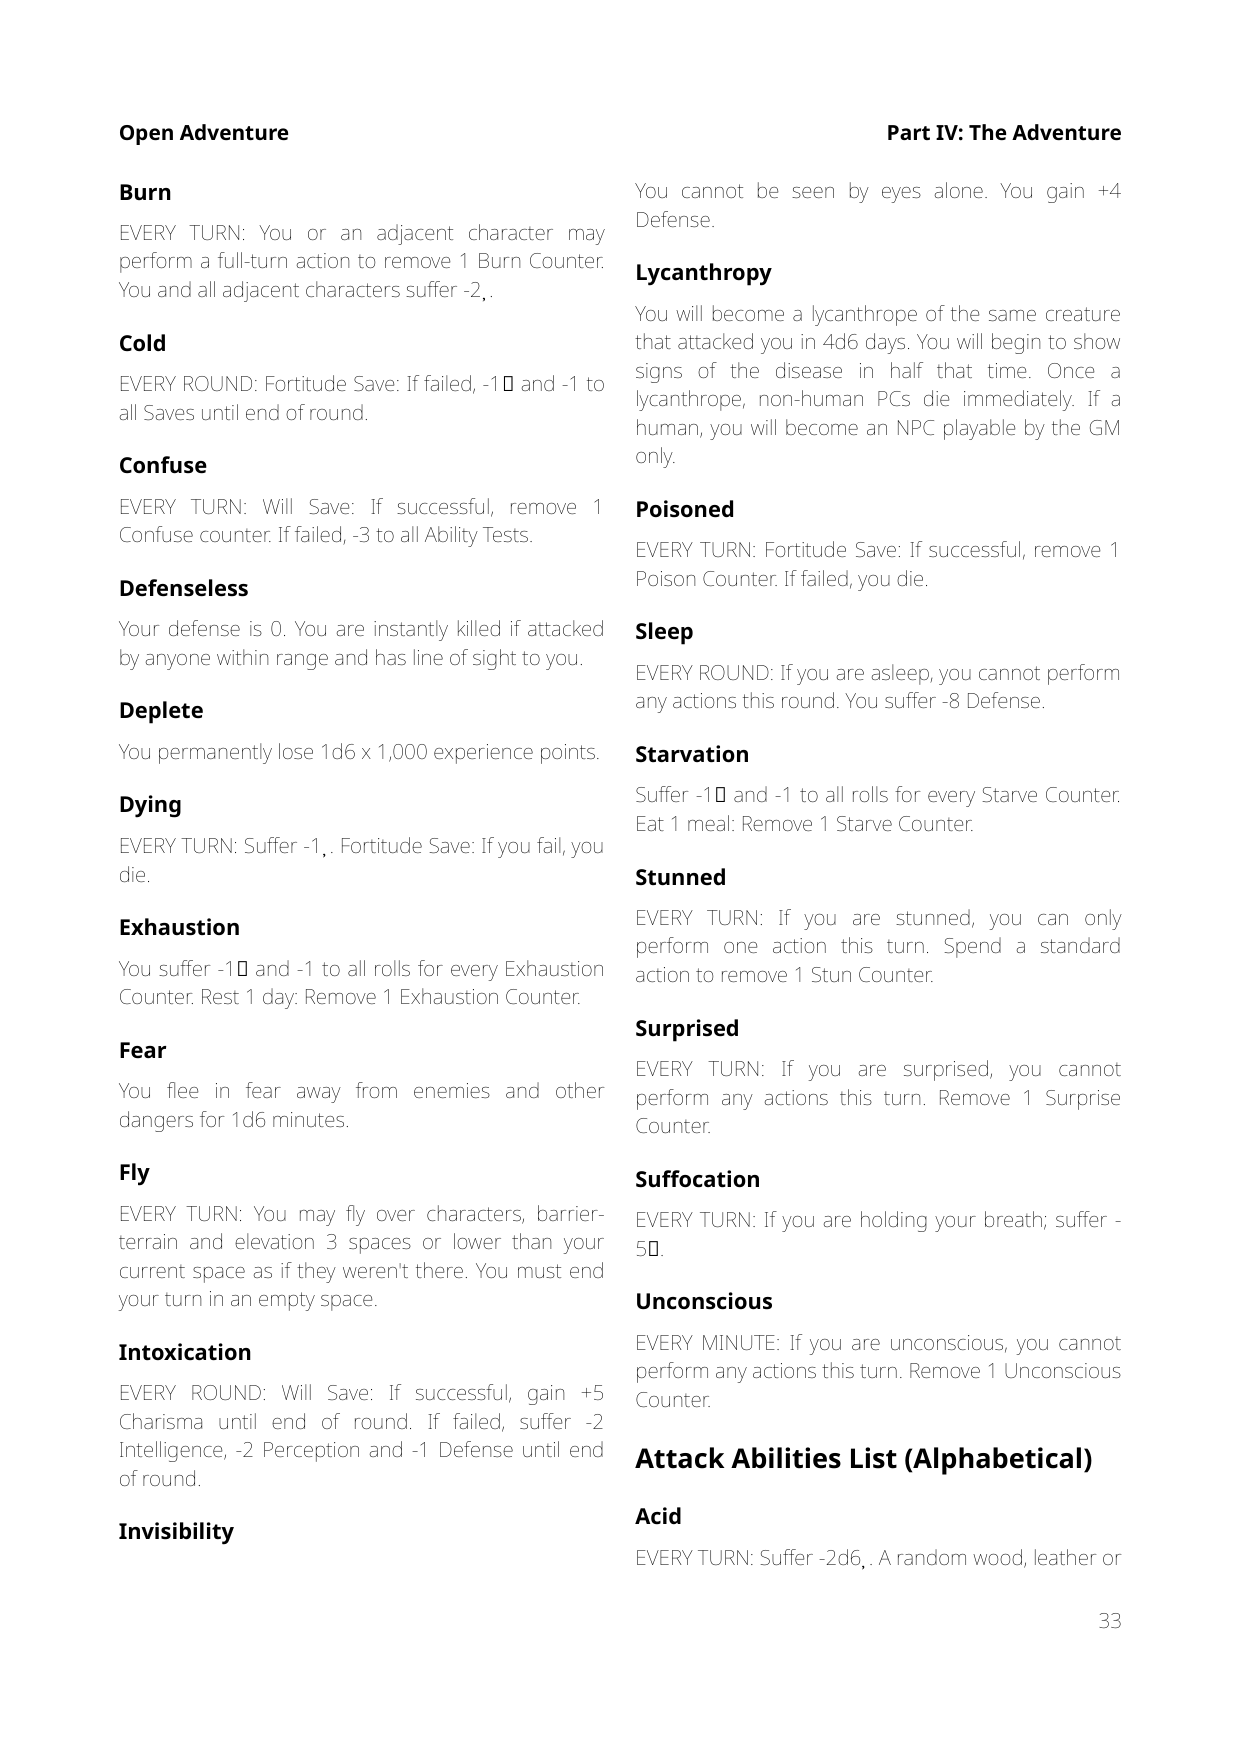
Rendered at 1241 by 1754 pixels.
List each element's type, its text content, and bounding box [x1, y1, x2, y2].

text You cannot be seen by eyes alone. You gain +4 Defense. [635, 176, 1122, 233]
subtitle Attack Abilities List (Alphabetical) [635, 1440, 1122, 1477]
text EVERY ROUND: Fortitude Save: If failed, -1 and -1 to all Saves until end of round. [118, 369, 605, 426]
text You will become a lycanthrope of the same creature that attacked you in 4d6 days. You will begin to show signs of the disease in half that time. Once a lycanthrope, non-human PCs die immediately. If a human, you will become an NPC playable by the GM only. [635, 299, 1122, 470]
text EVERY TURN: Will Save: If successful, remove 1 Confuse counter. If failed, -3 to all Ability Tests. [118, 492, 605, 549]
text You flee in fear away from enemies and other dangers for 1d6 minutes. [118, 1076, 605, 1133]
text Unconscious [635, 1286, 1122, 1316]
text EVERY TURN: Suffer -2d6. A random wood, leather or [635, 1543, 1122, 1571]
text Suffocation [635, 1163, 1122, 1193]
text Fear [118, 1035, 605, 1064]
text EVERY TURN: If you are surprised, you cannot perform any actions this turn. Remove 1 Surprise Counter. [635, 1054, 1122, 1139]
text EVERY TURN: You or an adjacent character may perform a full-turn action to remove 1 Burn Counter. You and all adjacent characters suffer -2. [118, 218, 605, 303]
text Cold [118, 327, 605, 357]
text You permanently lose 1d6 x 1,000 experience points. [118, 737, 605, 766]
text EVERY ROUND: Will Save: If successful, gain +5 Charisma until end of round. If failed, suffer -2 Intelligence, -2 Perception and -1 Defense until end of round. [118, 1378, 605, 1492]
text Your defense is 0. You are instantly killed if attacked by anyone within range and has line of sight to you. [118, 614, 605, 671]
text Burn [118, 176, 605, 206]
text Suffer -1 and -1 to all rolls for every Starve Counter. Eat 1 meal: Remove 1 Starve Counter. [635, 781, 1122, 837]
text EVERY ROUND: If you are asleep, you cannot perform any actions this round. You suffer -8 Defense. [635, 658, 1122, 715]
text EVERY TURN: If you are stunned, you can only perform one action this turn. Spend a standard action to remove 1 Stun Counter. [635, 903, 1122, 988]
text Starvation [635, 739, 1122, 769]
text EVERY TURN: You may fly over characters, barrier-terrain and elevation 3 spaces or lower than your current space as if they weren't there. You must end your turn in an empty space. [118, 1199, 605, 1313]
text Intoxication [118, 1337, 605, 1367]
text Surprised [635, 1012, 1122, 1042]
text EVERY MINUTE: If you are unconscious, you cannot perform any actions this turn. Remove 1 Unconscious Counter. [635, 1328, 1122, 1413]
text Sleep [635, 616, 1122, 646]
text Poisoned [635, 494, 1122, 523]
text Defenseless [118, 573, 605, 602]
text Deplete [118, 695, 605, 725]
text Fly [118, 1157, 605, 1187]
text Lycanthropy [635, 257, 1122, 287]
text Confuse [118, 450, 605, 480]
text Invisibility [118, 1516, 605, 1546]
text Acid [635, 1501, 1122, 1531]
text Dying [118, 789, 605, 819]
text Stunned [635, 861, 1122, 891]
text EVERY TURN: If you are holding your breath; suffer -5. [635, 1205, 1122, 1262]
text EVERY TURN: Fortitude Save: If successful, remove 1 Poison Counter. If failed, you die. [635, 535, 1122, 592]
text You suffer -1 and -1 to all rolls for every Exhaustion Counter. Rest 1 day: Remove 1 Exhaustion Counter. [118, 954, 605, 1011]
text Exhaustion [118, 912, 605, 942]
text EVERY TURN: Suffer -1. Fortitude Save: If you fail, you die. [118, 831, 605, 888]
